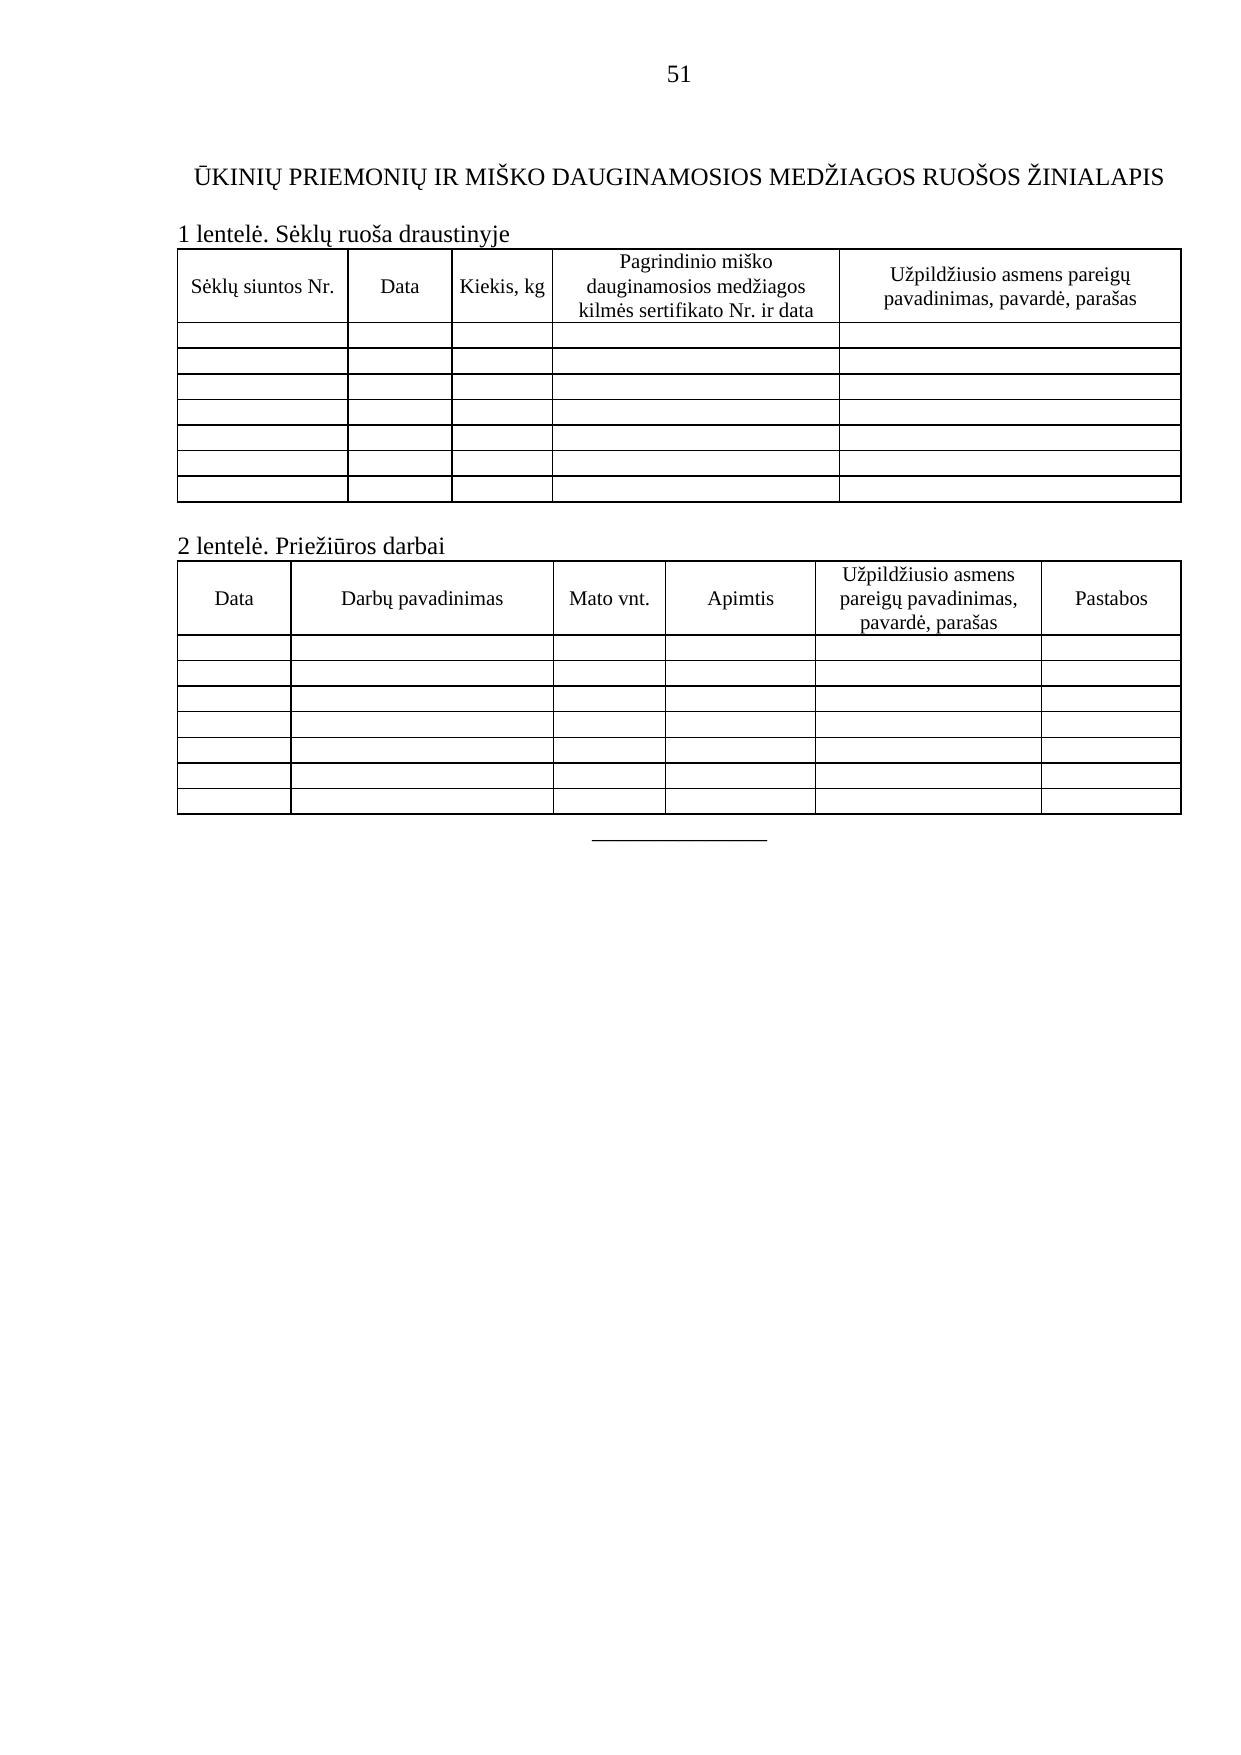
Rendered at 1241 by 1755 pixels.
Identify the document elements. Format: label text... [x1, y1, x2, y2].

table_cell [1042, 687, 1180, 711]
table_cell [816, 789, 1041, 813]
table_cell [349, 323, 451, 347]
table_cell [553, 349, 839, 373]
table_cell [453, 477, 552, 501]
table_cell [178, 738, 290, 762]
table_cell [666, 636, 815, 659]
table_cell [666, 764, 815, 788]
table_cell [666, 661, 815, 685]
table_cell [840, 477, 1180, 501]
table_cell [178, 349, 347, 373]
table_cell [453, 323, 552, 347]
table_header Apimtis [666, 562, 815, 634]
table_header Data [178, 562, 290, 634]
table_cell [554, 738, 665, 762]
table_cell [553, 400, 839, 424]
table_cell [816, 738, 1041, 762]
table_cell [292, 636, 553, 659]
table_cell [178, 636, 290, 659]
table_header Mato vnt. [554, 562, 665, 634]
table_cell [666, 789, 815, 813]
text 2 lentelė. Priežiūros darbai [177, 531, 1181, 560]
table_cell [178, 451, 347, 475]
table_cell [453, 400, 552, 424]
table_cell [1042, 712, 1180, 736]
table_cell [453, 451, 552, 475]
table_header Pagrindinio miško dauginamosios medžiagos kilmės sertifikato Nr. ir data [553, 250, 839, 322]
table_cell [840, 451, 1180, 475]
table_cell [292, 661, 553, 685]
table_cell [178, 323, 347, 347]
table_cell [840, 349, 1180, 373]
table_cell [178, 375, 347, 398]
table_header Darbų pavadinimas [292, 562, 553, 634]
table_cell [178, 426, 347, 450]
table_cell [553, 323, 839, 347]
table_cell [840, 323, 1180, 347]
table_cell [292, 764, 553, 788]
table_cell [292, 687, 553, 711]
table_cell [178, 477, 347, 501]
table_cell [554, 789, 665, 813]
table_cell [1042, 789, 1180, 813]
table_cell [453, 426, 552, 450]
table_cell [816, 712, 1041, 736]
text 1 lentelė. Sėklų ruoša draustinyje [177, 219, 1181, 248]
table_cell [553, 477, 839, 501]
table_cell [554, 636, 665, 659]
table_cell [554, 712, 665, 736]
table_cell [553, 451, 839, 475]
table_cell [816, 661, 1041, 685]
table_cell [816, 764, 1041, 788]
table_cell [292, 789, 553, 813]
table_cell [178, 764, 290, 788]
text ŪKINIŲ PRIEMONIŲ IR MIŠKO DAUGINAMOSIOS MEDŽIAGOS RUOŠOS ŽINIALAPIS [177, 162, 1181, 190]
table_cell [1042, 764, 1180, 788]
table_cell [292, 738, 553, 762]
table_cell [349, 349, 451, 373]
table_cell [453, 349, 552, 373]
table_cell [178, 687, 290, 711]
table_cell [178, 661, 290, 685]
table_cell [349, 426, 451, 450]
table_cell [349, 400, 451, 424]
table_cell [453, 375, 552, 398]
table_cell [666, 687, 815, 711]
table_cell [666, 712, 815, 736]
table_cell [178, 789, 290, 813]
table_cell [554, 764, 665, 788]
table_cell [178, 400, 347, 424]
table_cell [666, 738, 815, 762]
table_cell [349, 477, 451, 501]
table_header Užpildžiusio asmens pareigų pavadinimas, pavardė, parašas [816, 562, 1041, 634]
table_header Pastabos [1042, 562, 1180, 634]
table_cell [1042, 661, 1180, 685]
table_cell [840, 375, 1180, 398]
table_cell [1042, 738, 1180, 762]
table_cell [292, 712, 553, 736]
table_cell [554, 661, 665, 685]
table_cell [554, 687, 665, 711]
table_header Sėklų siuntos Nr. [178, 250, 347, 322]
table_cell [816, 687, 1041, 711]
table_cell [349, 451, 451, 475]
table_header Data [349, 250, 451, 322]
table_cell [816, 636, 1041, 659]
table_cell [553, 375, 839, 398]
table_cell [349, 375, 451, 398]
table_header Užpildžiusio asmens pareigų pavadinimas, pavardė, parašas [840, 250, 1180, 322]
table_cell [178, 712, 290, 736]
table_cell [553, 426, 839, 450]
text ______________ [177, 815, 1181, 843]
table_cell [840, 400, 1180, 424]
table_cell [1042, 636, 1180, 659]
table_header Kiekis, kg [453, 250, 552, 322]
table_cell [840, 426, 1180, 450]
